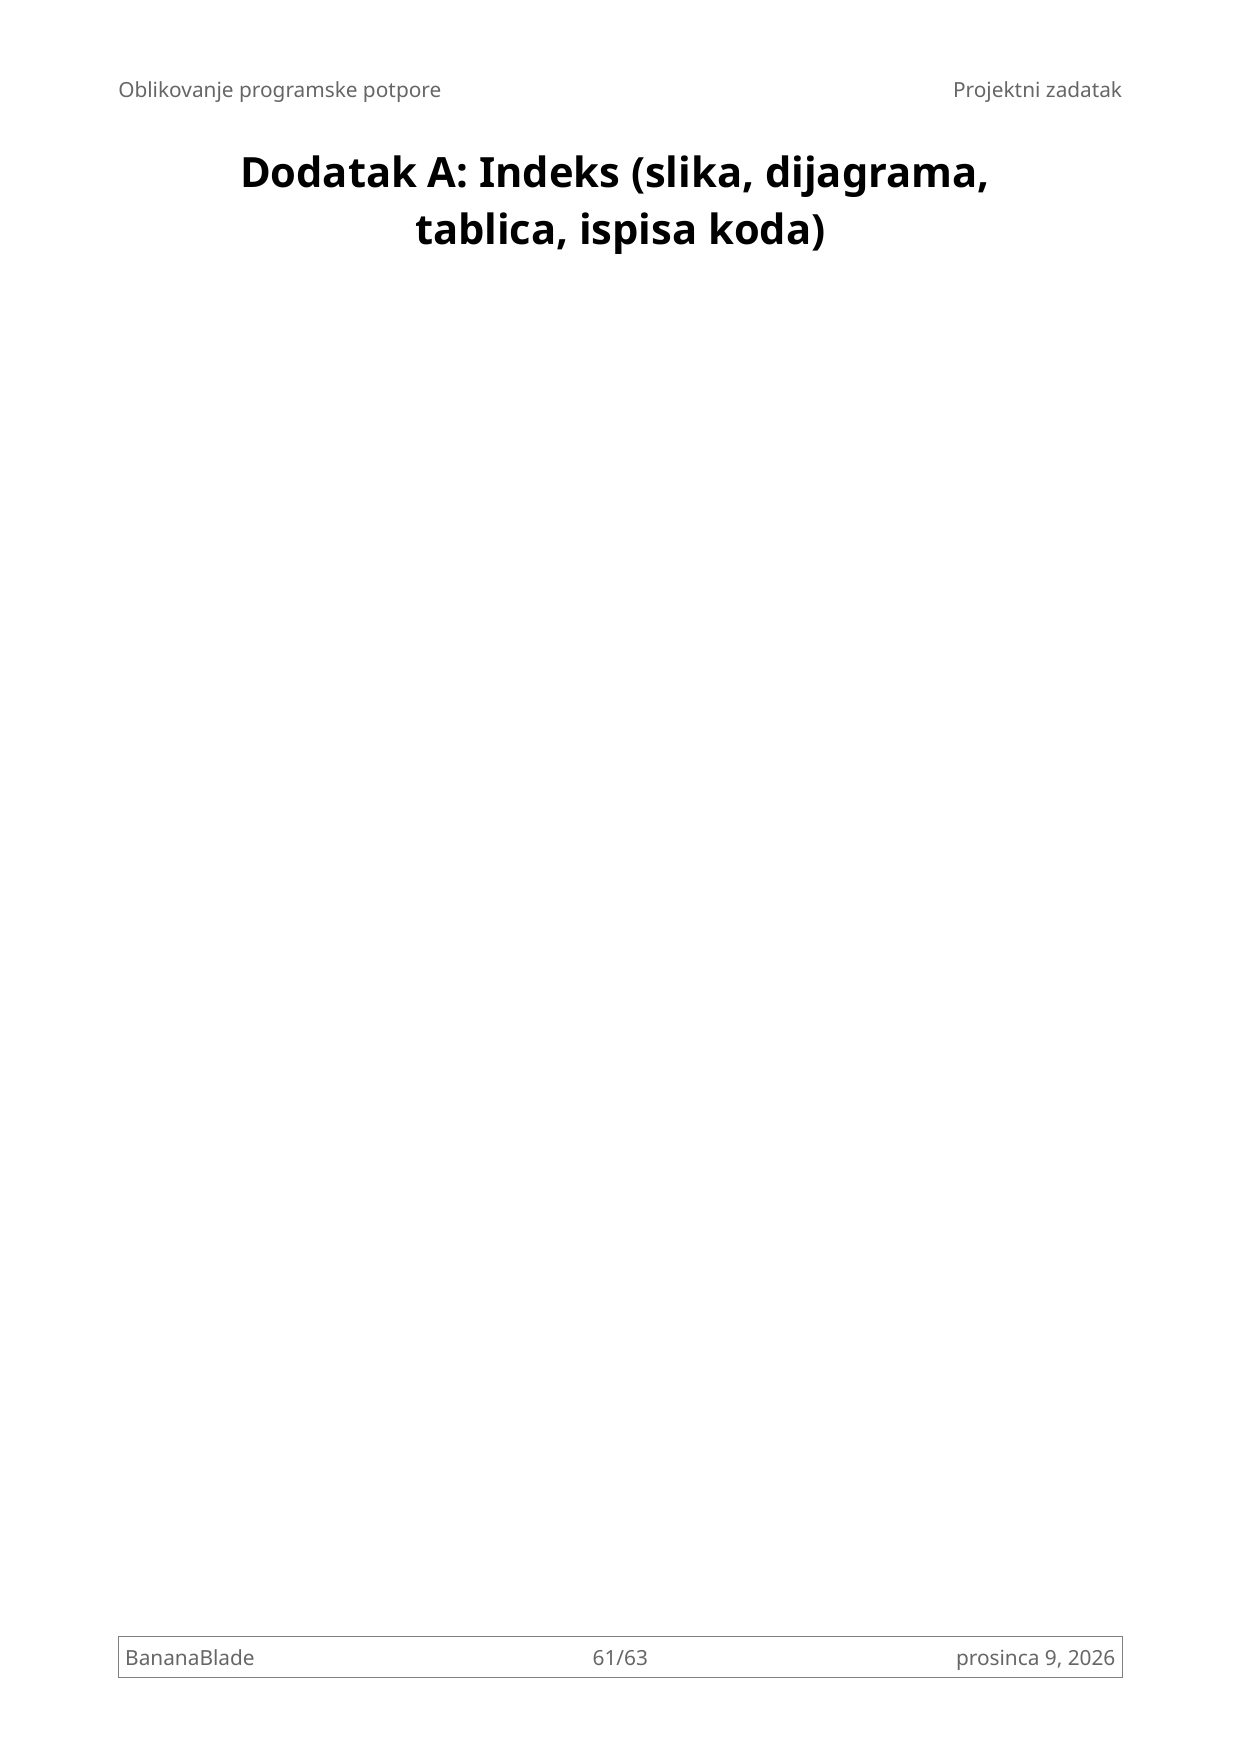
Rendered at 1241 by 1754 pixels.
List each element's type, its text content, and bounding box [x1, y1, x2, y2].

subtitle Dodatak A: Indeks (slika, dijagrama, tablica, ispisa koda) [118, 143, 1122, 257]
